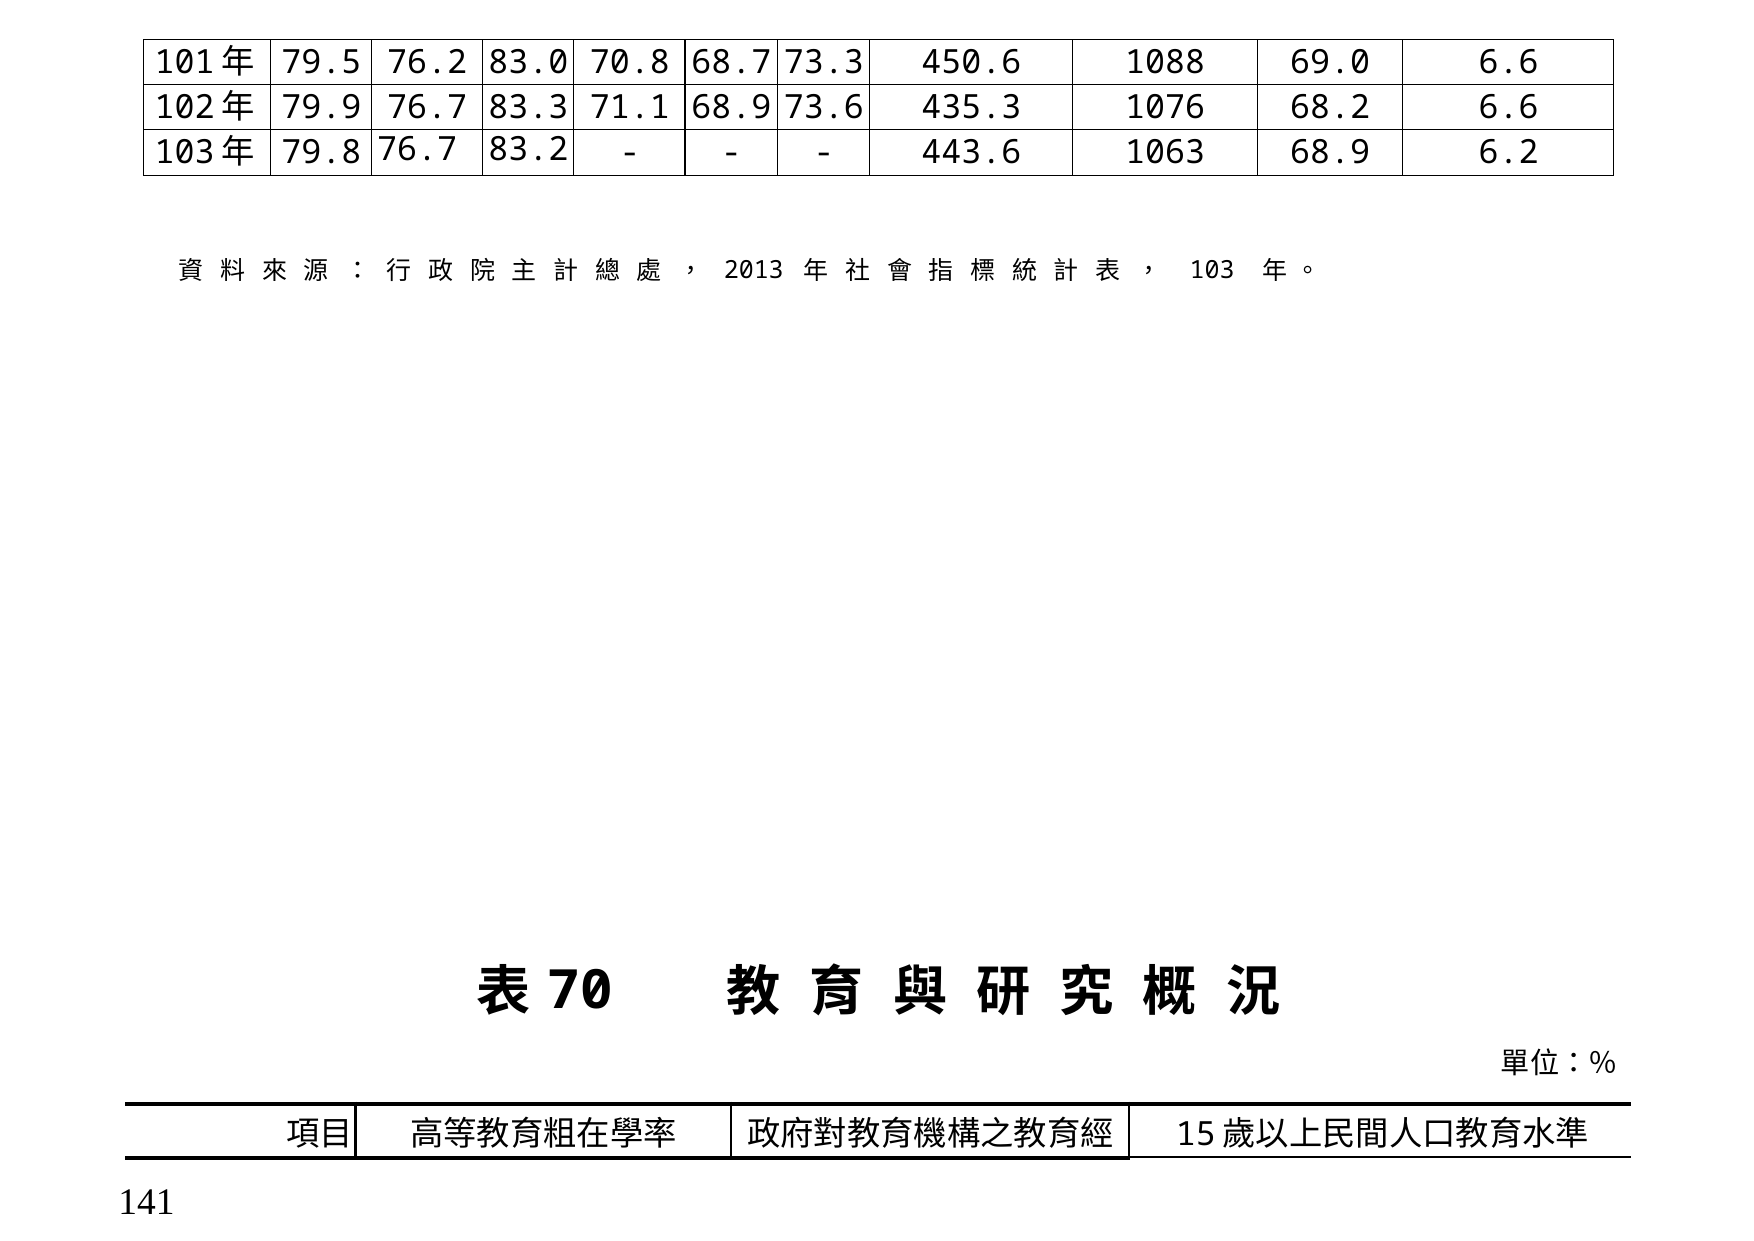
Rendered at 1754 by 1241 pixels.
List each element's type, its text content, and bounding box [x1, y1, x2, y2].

table_cell - [686, 130, 777, 174]
table_cell 68.9 [1258, 130, 1402, 174]
table_header 15歲以上民間人口教育水準 [1130, 1106, 1631, 1156]
text 單位：％ [128, 1039, 1617, 1081]
table_cell 103年 [144, 130, 270, 174]
table_cell 76.2 [372, 40, 482, 84]
table_cell 83.0 [483, 40, 573, 84]
table_cell 73.3 [778, 40, 869, 84]
table_cell 71.1 [574, 85, 684, 129]
table_header 政府對教育機構之教育經 [732, 1106, 1128, 1156]
table_cell 76.7 [372, 130, 482, 174]
table_cell 73.6 [778, 85, 869, 129]
table_cell 101年 [144, 40, 270, 84]
table_cell 6.2 [1403, 130, 1613, 174]
table_cell 79.8 [271, 130, 371, 174]
table_header 高等教育粗在學率 [357, 1106, 730, 1156]
table_cell 450.6 [870, 40, 1072, 84]
subtitle 表70 教育與研究概況 [128, 914, 1628, 1039]
table_cell - [778, 130, 869, 174]
text 資料來源：行政院主計總處，2013年社會指標統計表，103年。 [128, 227, 1628, 289]
table_cell 76.7 [372, 85, 482, 129]
table_cell 70.8 [574, 40, 684, 84]
table_cell 79.5 [271, 40, 371, 84]
table_cell 83.2 [483, 130, 573, 174]
table_cell 102年 [144, 85, 270, 129]
table_cell - [574, 130, 684, 174]
table_header 項目 [125, 1106, 354, 1156]
table_cell 68.7 [686, 40, 777, 84]
table_cell 435.3 [870, 85, 1072, 129]
table_cell 1088 [1073, 40, 1257, 84]
table_cell 6.6 [1403, 85, 1613, 129]
table_cell 1063 [1073, 130, 1257, 174]
table_cell 68.2 [1258, 85, 1402, 129]
table_cell 443.6 [870, 130, 1072, 174]
table_cell 83.3 [483, 85, 573, 129]
table_cell 69.0 [1258, 40, 1402, 84]
table_cell 68.9 [686, 85, 777, 129]
table_cell 1076 [1073, 85, 1257, 129]
table_cell 79.9 [271, 85, 371, 129]
table_cell 6.6 [1403, 40, 1613, 84]
